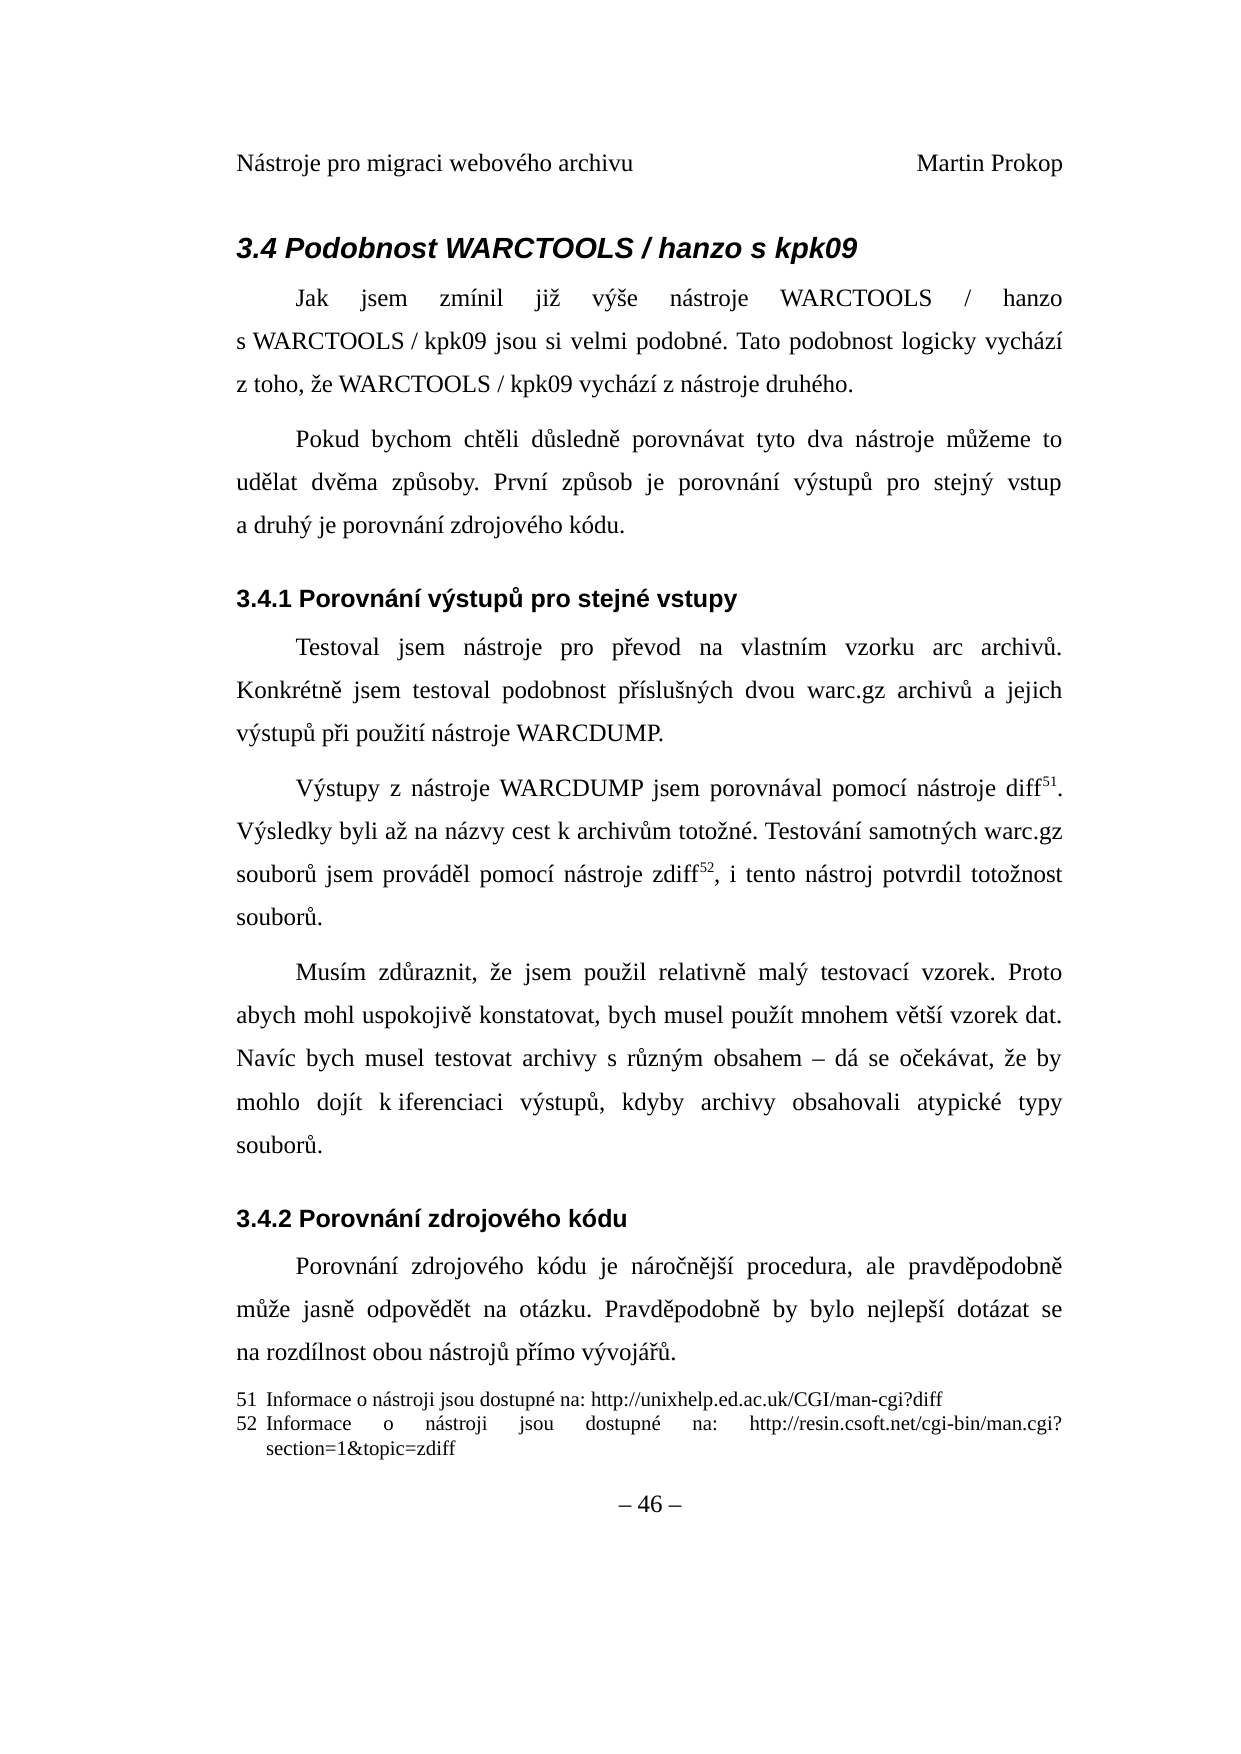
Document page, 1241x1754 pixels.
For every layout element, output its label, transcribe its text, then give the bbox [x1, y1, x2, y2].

text Pokud bychom chtěli důsledně porovnávat tyto dva nástroje můžeme to udělat dvěma způsoby. První způsob je porovnání výstupů pro stejný vstup a druhý je porovnání zdrojového kódu. [236, 424, 1063, 539]
text Výstupy z nástroje WARCDUMP jsem porovnával pomocí nástroje diff. Výsledky byli až na názvy cest k archivům totožné. Testování samotných warc.gz souborů jsem prováděl pomocí nástroje zdiff, i tento nástroj potvrdil totožnost souborů. [236, 773, 1063, 931]
text Jak jsem zmínil již výše nástroje WARCTOOLS / hanzo s WARCTOOLS / kpk09 jsou si velmi podobné. Tato podobnost logicky vychází z toho, že WARCTOOLS / kpk09 vychází z nástroje druhého. [236, 283, 1063, 398]
text Informace o nástroji jsou dostupné na: http://unixhelp.ed.ac.uk/CGI/man-cgi?diff [236, 1387, 1063, 1411]
text Porovnání zdrojového kódu je náročnější procedura, ale pravděpodobně může jasně odpovědět na otázku. Pravděpodobně by bylo nejlepší dotázat se na rozdílnost obou nástrojů přímo vývojářů. [236, 1251, 1063, 1366]
subtitle 3.4 Podobnost WARCTOOLS / hanzo s kpk09 [236, 231, 1063, 264]
subtitle 3.4.2 Porovnání zdrojového kódu [236, 1204, 1063, 1232]
text Testoval jsem nástroje pro převod na vlastním vzorku arc archivů. Konkrétně jsem testoval podobnost příslušných dvou warc.gz archivů a jejich výstupů při použití nástroje WARCDUMP. [236, 632, 1063, 747]
subtitle 3.4.1 Porovnání výstupů pro stejné vstupy [236, 584, 1063, 613]
text Musím zdůraznit, že jsem použil relativně malý testovací vzorek. Proto abych mohl uspokojivě konstatovat, bych musel použít mnohem větší vzorek dat. Navíc bych musel testovat archivy s různým obsahem – dá se očekávat, že by mohlo dojít k iferenciaci výstupů, kdyby archivy obsahovali atypické typy souborů. [236, 957, 1063, 1158]
text Informace o nástroji jsou dostupné na: http://resin.csoft.net/cgi-bin/man.cgi?section=1&topic=zdiff [236, 1411, 1063, 1459]
